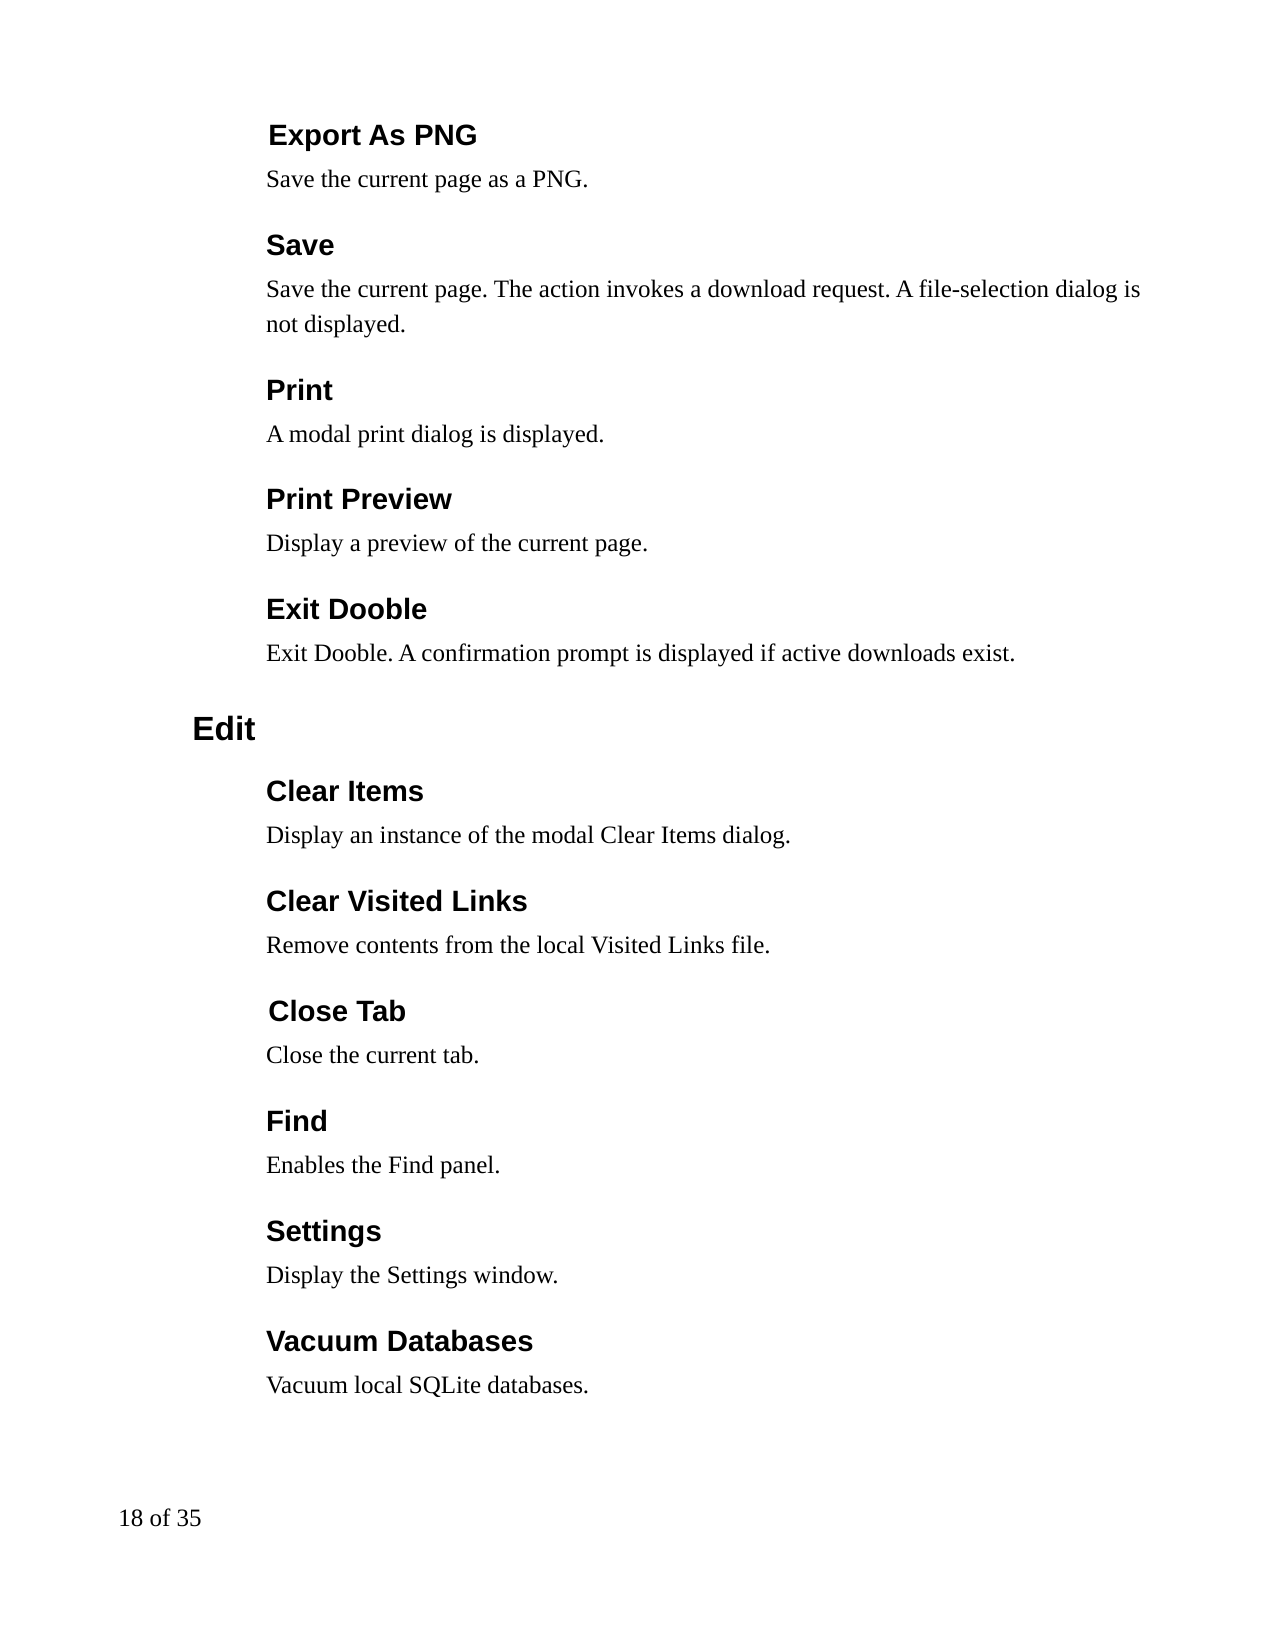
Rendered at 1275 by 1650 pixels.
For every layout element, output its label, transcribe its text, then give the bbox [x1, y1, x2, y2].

text Display an instance of the modal Clear Items dialog. [266, 820, 1157, 849]
subtitle Print Preview [266, 482, 1157, 516]
text Vacuum local SQLite databases. [266, 1370, 1157, 1398]
text Exit Dooble. A confirmation prompt is displayed if active downloads exist. [266, 638, 1157, 667]
text Enables the Find panel. [266, 1150, 1157, 1179]
subtitle Clear Visited Links [266, 884, 1157, 918]
text Close the current tab. [266, 1040, 1157, 1069]
subtitle Exit Dooble [266, 592, 1157, 626]
subtitle Clear Items [266, 774, 1157, 808]
text Display the Settings window. [266, 1260, 1157, 1289]
subtitle Save [266, 228, 1157, 262]
text Display a preview of the current page. [266, 528, 1157, 557]
text A modal print dialog is displayed. [266, 419, 1157, 447]
text Save the current page. The action invokes a download request. A file-selection dialog is not displayed. [266, 274, 1157, 337]
text Save the current page as a PNG. [266, 164, 1157, 193]
subtitle Find [266, 1104, 1157, 1137]
subtitle Edit [192, 708, 1157, 747]
text Remove contents from the local Visited Links file. [266, 930, 1157, 959]
subtitle Vacuum Databases [266, 1323, 1157, 1357]
subtitle Settings [266, 1214, 1157, 1247]
subtitle Close Tab [268, 994, 1157, 1028]
subtitle Export As PNG [268, 118, 1157, 152]
subtitle Print [266, 372, 1157, 406]
